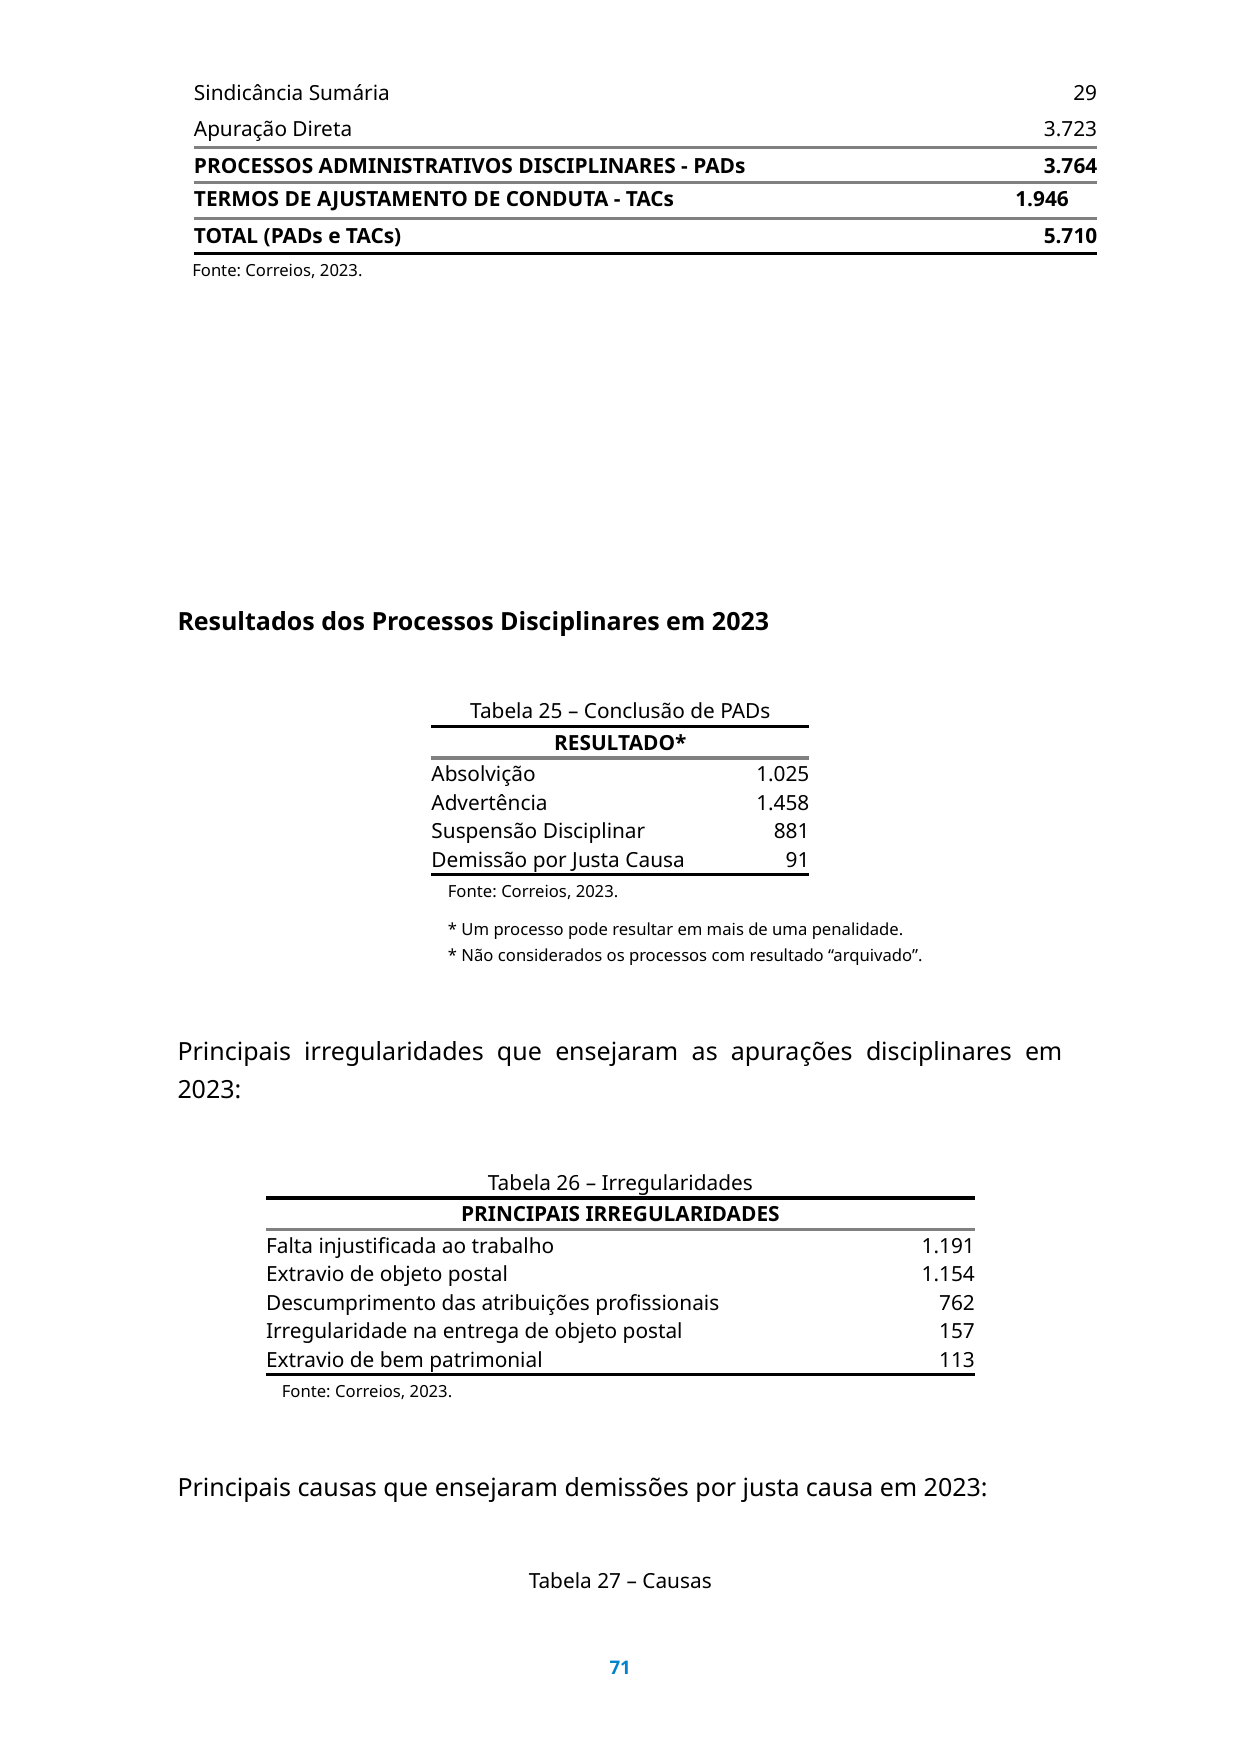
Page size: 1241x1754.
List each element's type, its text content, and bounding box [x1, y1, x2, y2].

table_cell Demissão por Justa Causa [431, 845, 691, 873]
text Tabela 26 – Irregularidades [177, 1165, 1063, 1196]
table_cell TERMOS DE AJUSTAMENTO DE CONDUTA - TACs 1.946 [194, 184, 1097, 217]
text Tabela 27 – Causas [177, 1563, 1063, 1594]
table_cell 1.191 [790, 1231, 974, 1259]
text Fonte: Correios, 2023. [447, 876, 1063, 902]
text Fonte: Correios, 2023. [177, 255, 1063, 281]
text Tabela 25 – Conclusão de PADs [177, 694, 1063, 725]
table_cell 1.458 [691, 788, 809, 816]
table_cell Suspensão Disciplinar [431, 816, 691, 845]
table_cell Absolvição [431, 760, 691, 788]
table_cell Advertência [431, 788, 691, 816]
text Fonte: Correios, 2023. [281, 1376, 1063, 1402]
text Principais causas que ensejaram demissões por justa causa em 2023: [177, 1466, 1063, 1504]
table_cell Irregularidade na entrega de objeto postal [266, 1316, 790, 1345]
table_cell 5.710 [842, 220, 1097, 252]
table_cell 1.025 [691, 760, 809, 788]
table_cell 29 [842, 75, 1097, 110]
table_cell 881 [691, 816, 809, 845]
table_cell Extravio de bem patrimonial [266, 1345, 790, 1373]
table_cell 91 [691, 845, 809, 873]
table_cell PROCESSOS ADMINISTRATIVOS DISCIPLINARES - PADs [194, 149, 842, 181]
table_cell 157 [790, 1316, 974, 1345]
table_cell Apuração Direta [194, 110, 842, 146]
text * Um processo pode resultar em mais de uma penalidade. [447, 914, 1063, 940]
table_cell 762 [790, 1288, 974, 1316]
table_cell Falta injustificada ao trabalho [266, 1231, 790, 1259]
table_cell 3.723 [842, 110, 1097, 146]
table_header PRINCIPAIS IRREGULARIDADES [266, 1200, 974, 1228]
table_cell Extravio de objeto postal [266, 1260, 790, 1288]
text Principais irregularidades que ensejaram as apurações disciplinares em 2023: [177, 1029, 1063, 1106]
table_header RESULTADO* [431, 728, 809, 756]
text * Não considerados os processos com resultado “arquivado”. [447, 940, 1063, 966]
table_cell 1.154 [790, 1260, 974, 1288]
table_cell 113 [790, 1345, 974, 1373]
table_cell TOTAL (PADs e TACs) [194, 220, 842, 252]
table_cell 3.764 [842, 149, 1097, 181]
table_cell Sindicância Sumária [194, 75, 842, 110]
text Resultados dos Processos Disciplinares em 2023 [177, 599, 1063, 637]
table_cell Descumprimento das atribuições profissionais [266, 1288, 790, 1316]
